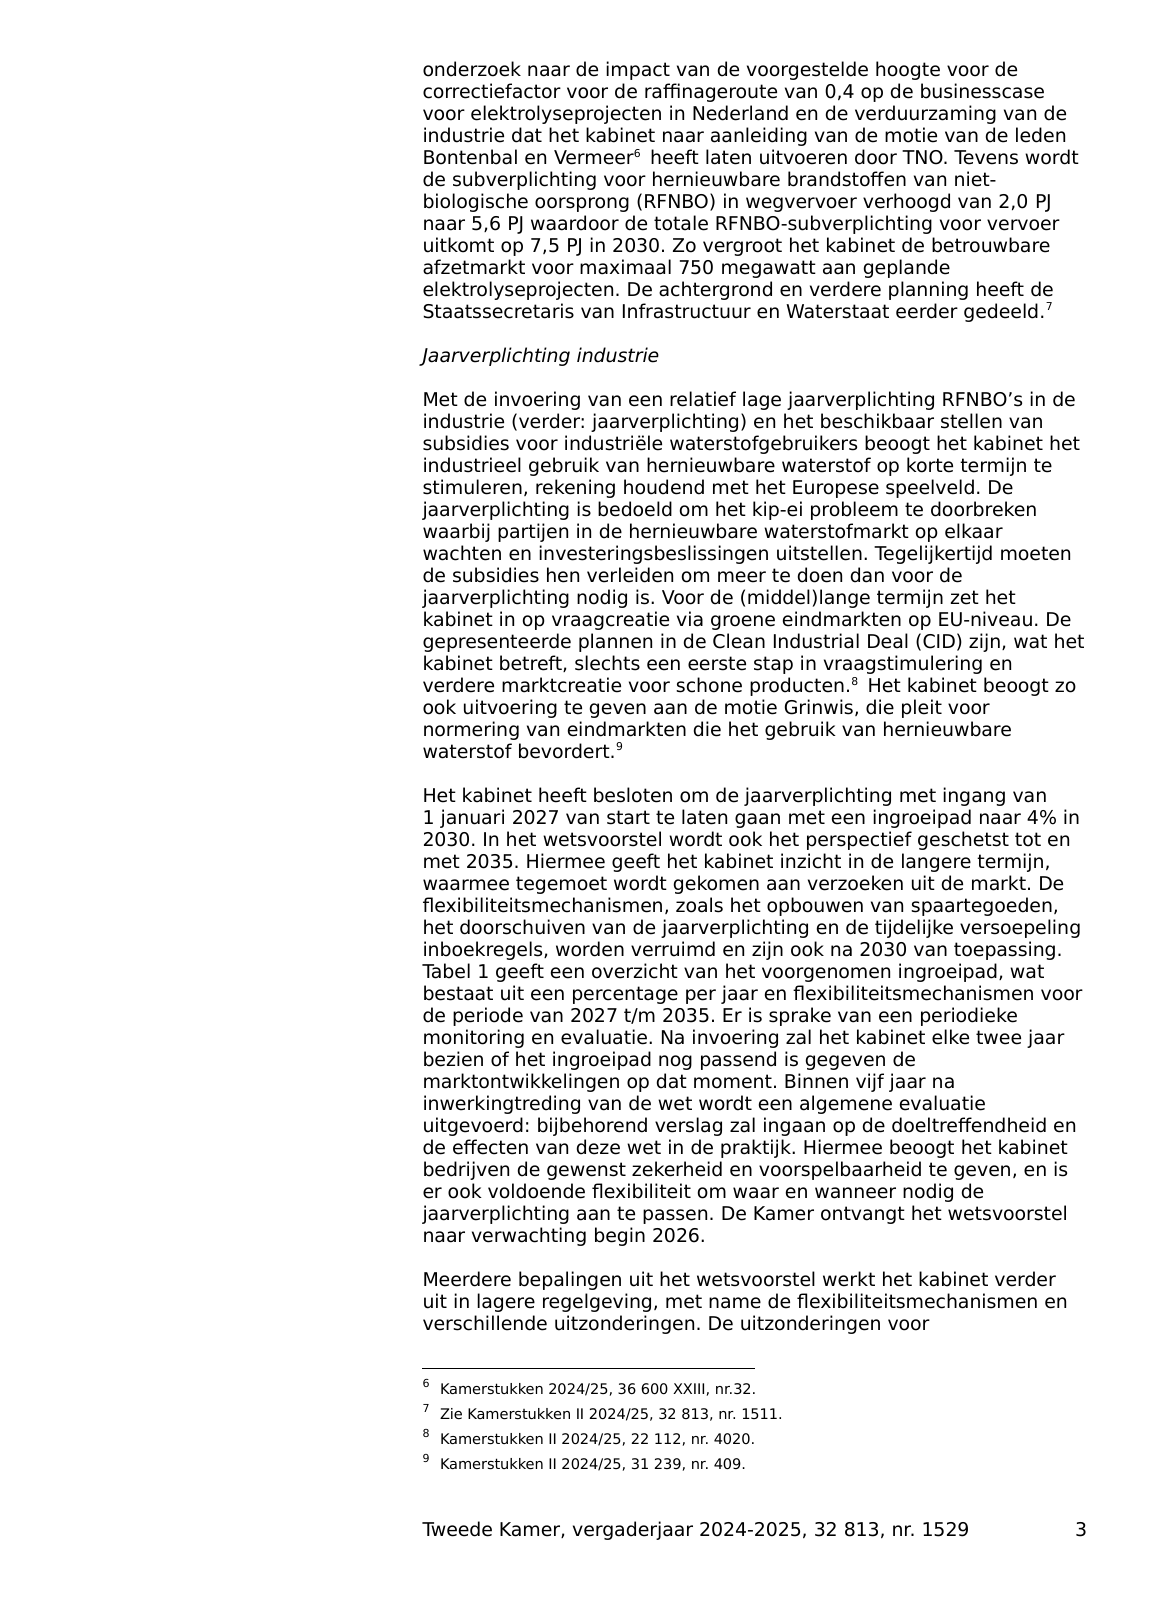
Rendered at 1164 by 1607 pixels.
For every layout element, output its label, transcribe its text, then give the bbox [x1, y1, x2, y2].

text Kamerstukken II 2024/25, 22 112, nr. 4020. [422, 1427, 1087, 1449]
text Meerdere bepalingen uit het wetsvoorstel werkt het kabinet verder uit in lagere regelgeving, met name de flexibiliteitsmechanismen en verschillende uitzonderingen. De uitzonderingen voor [422, 1269, 1087, 1335]
text Kamerstukken II 2024/25, 31 239, nr. 409. [422, 1452, 1087, 1474]
text Kamerstukken 2024/25, 36 600 XXIII, nr.32. [422, 1377, 1087, 1399]
text Het kabinet heeft besloten om de jaarverplichting met ingang van 1 januari 2027 van start te laten gaan met een ingroeipad naar 4% in 2030. In het wetsvoorstel wordt ook het perspectief geschetst tot en met 2035. Hiermee geeft het kabinet inzicht in de langere termijn, waarmee tegemoet wordt gekomen aan verzoeken uit de markt. De flexibiliteitsmechanismen, zoals het opbouwen van spaartegoeden, het doorschuiven van de jaarverplichting en de tijdelijke versoepeling inboekregels, worden verruimd en zijn ook na 2030 van toepassing. Tabel 1 geeft een overzicht van het voorgenomen ingroeipad, wat bestaat uit een percentage per jaar en flexibiliteitsmechanismen voor de periode van 2027 t/m 2035. Er is sprake van een periodieke monitoring en evaluatie. Na invoering zal het kabinet elke twee jaar bezien of het ingroeipad nog passend is gegeven de marktontwikkelingen op dat moment. Binnen vijf jaar na inwerkingtreding van de wet wordt een algemene evaluatie uitgevoerd: bijbehorend verslag zal ingaan op de doeltreffendheid en de effecten van deze wet in de praktijk. Hiermee beoogt het kabinet bedrijven de gewenst zekerheid en voorspelbaarheid te geven, en is er ook voldoende flexibiliteit om waar en wanneer nodig de jaarverplichting aan te passen. De Kamer ontvangt het wetsvoorstel naar verwachting begin 2026. [422, 785, 1087, 1247]
text onderzoek naar de impact van de voorgestelde hoogte voor de correctiefactor voor de raffinageroute van 0,4 op de businesscase voor elektrolyseprojecten in Nederland en de verduurzaming van de industrie dat het kabinet naar aanleiding van de motie van de leden Bontenbal en Vermeer heeft laten uitvoeren door TNO. Tevens wordt de subverplichting voor hernieuwbare brandstoffen van niet-biologische oorsprong (RFNBO) in wegvervoer verhoogd van 2,0 PJ naar 5,6 PJ waardoor de totale RFNBO-subverplichting voor vervoer uitkomt op 7,5 PJ in 2030. Zo vergroot het kabinet de betrouwbare afzetmarkt voor maximaal 750 megawatt aan geplande elektrolyseprojecten. De achtergrond en verdere planning heeft de Staatssecretaris van Infrastructuur en Waterstaat eerder gedeeld. [422, 59, 1087, 323]
subtitle Jaarverplichting industrie [422, 345, 1087, 367]
text Met de invoering van een relatief lage jaarverplichting RFNBO’s in de industrie (verder: jaarverplichting) en het beschikbaar stellen van subsidies voor industriële waterstofgebruikers beoogt het kabinet het industrieel gebruik van hernieuwbare waterstof op korte termijn te stimuleren, rekening houdend met het Europese speelveld. De jaarverplichting is bedoeld om het kip-ei probleem te doorbreken waarbij partijen in de hernieuwbare waterstofmarkt op elkaar wachten en investeringsbeslissingen uitstellen. Tegelijkertijd moeten de subsidies hen verleiden om meer te doen dan voor de jaarverplichting nodig is. Voor de (middel)lange termijn zet het kabinet in op vraagcreatie via groene eindmarkten op EU-niveau. De gepresenteerde plannen in de Clean Industrial Deal (CID) zijn, wat het kabinet betreft, slechts een eerste stap in vraagstimulering en verdere marktcreatie voor schone producten. Het kabinet beoogt zo ook uitvoering te geven aan de motie Grinwis, die pleit voor normering van eindmarkten die het gebruik van hernieuwbare waterstof bevordert. [422, 389, 1087, 763]
text Zie Kamerstukken II 2024/25, 32 813, nr. 1511. [422, 1402, 1087, 1424]
